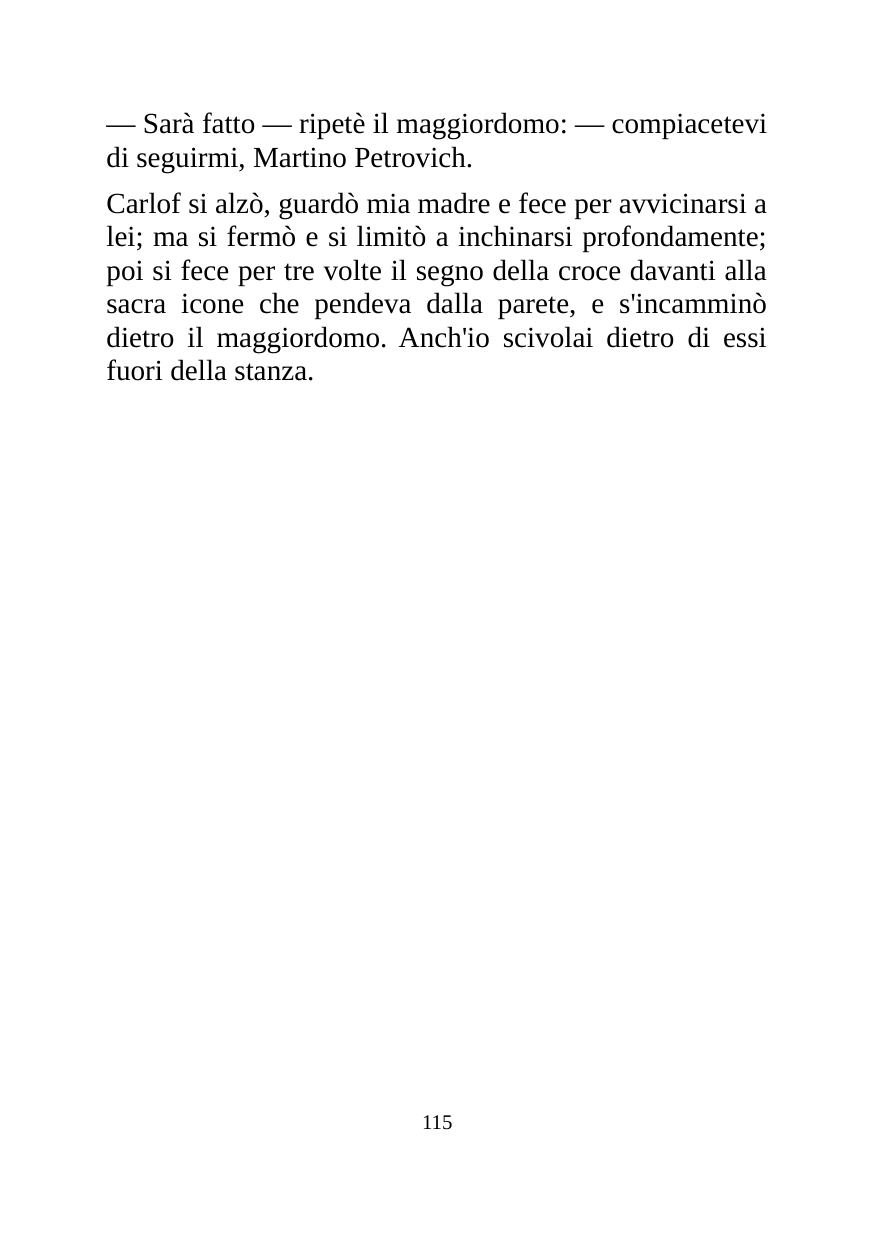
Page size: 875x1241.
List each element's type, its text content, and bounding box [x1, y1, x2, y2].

text Carlof si alzò, guardò mia madre e fece per avvicinarsi a lei; ma si fermò e si limitò a inchinarsi profondamente; poi si fece per tre volte il segno della croce davanti alla sacra icone che pendeva dalla parete, e s'incamminò dietro il maggiordomo. Anch'io scivolai dietro di essi fuori della stanza. [106, 186, 768, 387]
text — Sarà fatto — ripetè il maggiordomo: — compiacetevi di seguirmi, Martino Petrovich. [106, 106, 768, 173]
